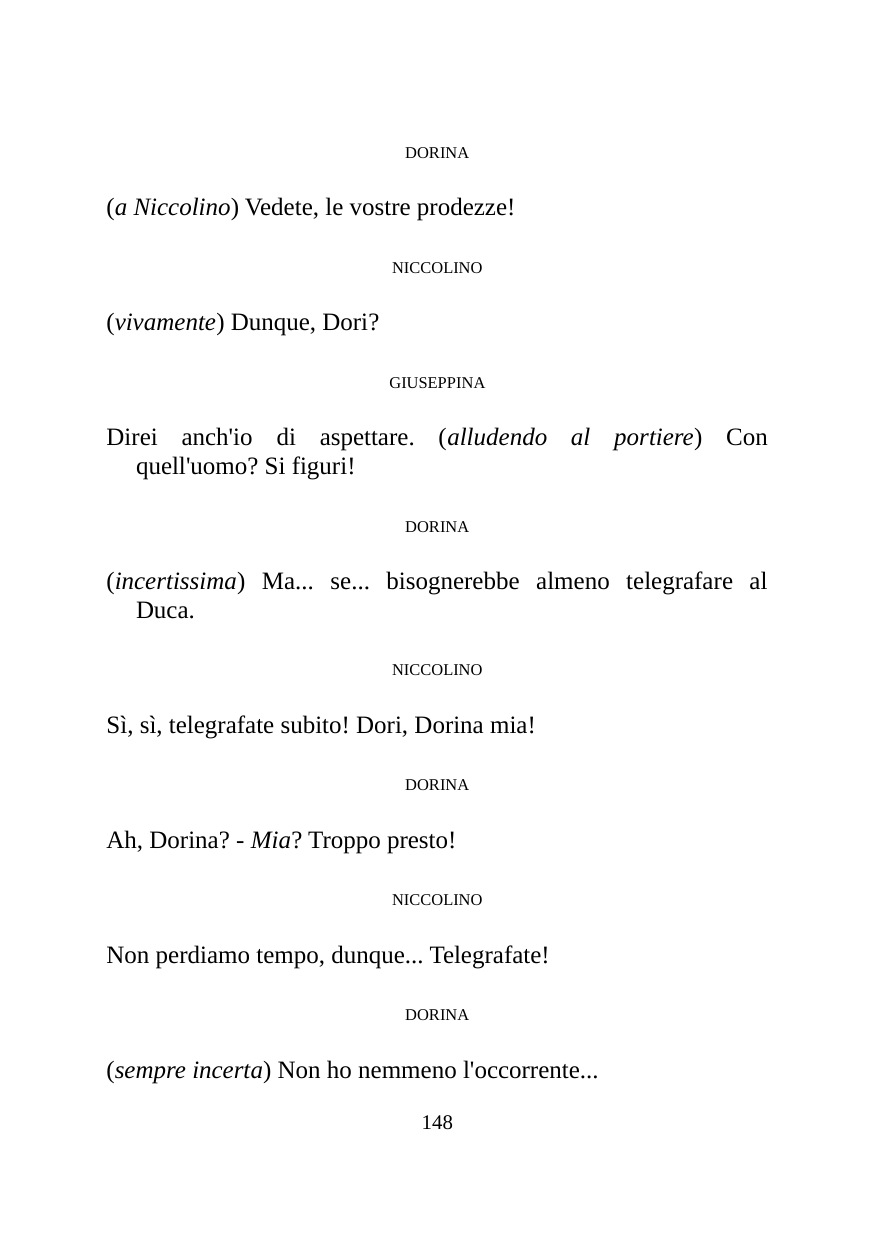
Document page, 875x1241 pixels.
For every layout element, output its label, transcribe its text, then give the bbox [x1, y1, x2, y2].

text dorina [106, 997, 768, 1026]
text niccolino [106, 652, 768, 681]
text (incertissima) Ma... se... bisognerebbe almeno telegrafare al Duca. [106, 566, 768, 624]
text Sì, sì, telegrafate subito! Dori, Dorina mia! [106, 710, 768, 739]
text dorina [106, 767, 768, 796]
text Non perdiamo tempo, dunque... Telegrafate! [106, 940, 768, 969]
text (sempre incerta) Non ho nemmeno l'occorrente... [106, 1055, 768, 1084]
text dorina [106, 135, 768, 164]
text giuseppina [106, 365, 768, 394]
text niccolino [106, 250, 768, 279]
text Ah, Dorina? - Mia? Troppo presto! [106, 825, 768, 854]
text Direi anch'io di aspettare. (alludendo al portiere) Con quell'uomo? Si figuri! [106, 422, 768, 480]
text (a Niccolino) Vedete, le vostre prodezze! [106, 192, 768, 221]
text dorina [106, 509, 768, 537]
text niccolino [106, 882, 768, 911]
text (vivamente) Dunque, Dori? [106, 307, 768, 336]
